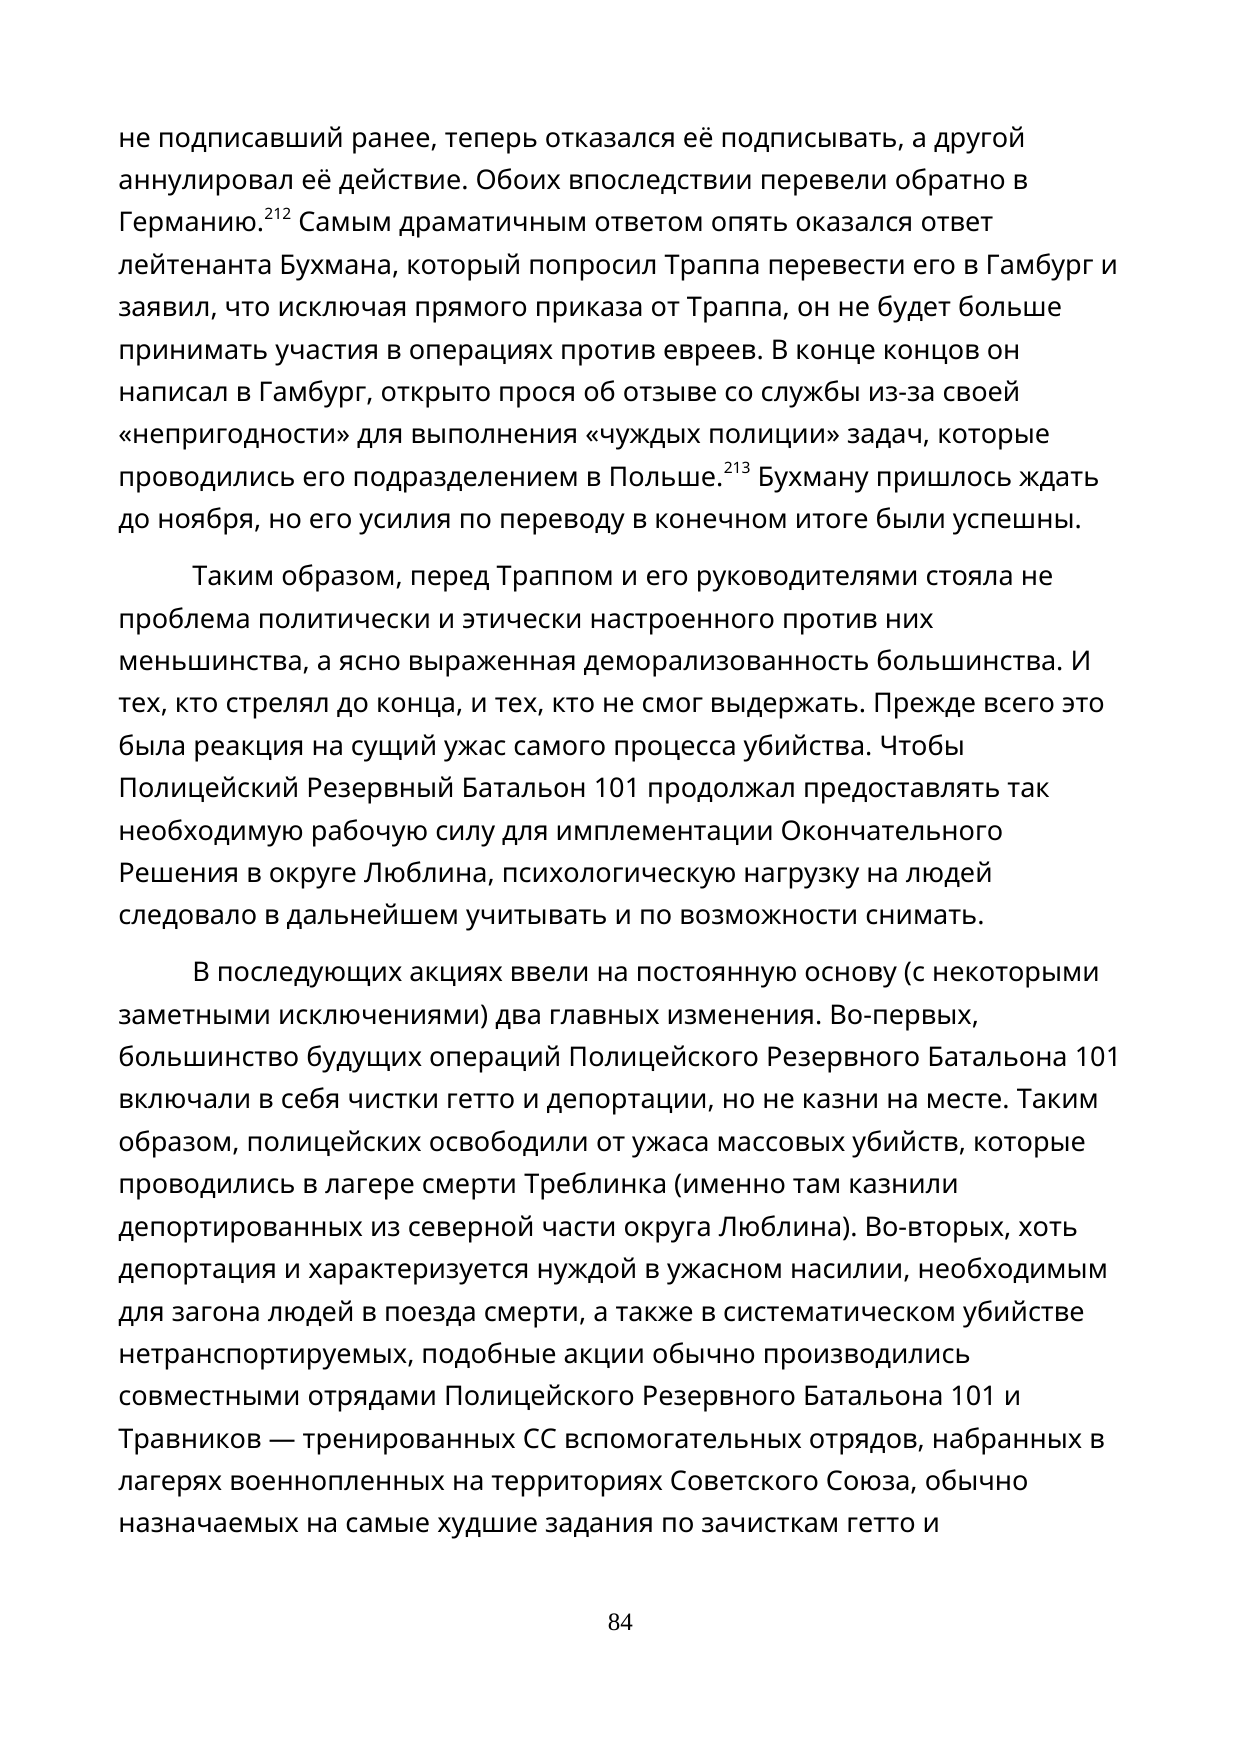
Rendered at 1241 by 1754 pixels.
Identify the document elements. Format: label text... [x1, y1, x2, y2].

text не подписавший ранее, теперь отказался её подписывать, а другой аннулировал её действие. Обоих впоследствии перевели обратно в Германию. Самым драматичным ответом опять оказался ответ лейтенанта Бухмана, который попросил Траппа перевести его в Гамбург и заявил, что исключая прямого приказа от Траппа, он не будет больше принимать участия в операциях против евреев. В конце концов он написал в Гамбург, открыто прося об отзыве со службы из-за своей «непригодности» для выполнения «чуждых полиции» задач, которые проводились его подразделением в Польше. Бухману пришлось ждать до ноября, но его усилия по переводу в конечном итоге были успешны. [118, 118, 1122, 537]
text Таким образом, перед Траппом и его руководителями стояла не проблема политически и этически настроенного против них меньшинства, а ясно выраженная деморализованность большинства. И тех, кто стрелял до конца, и тех, кто не смог выдержать. Прежде всего это была реакция на сущий ужас самого процесса убийства. Чтобы Полицейский Резервный Батальон 101 продолжал предоставлять так необходимую рабочую силу для имплементации Окончательного Решения в округе Люблина, психологическую нагрузку на людей следовало в дальнейшем учитывать и по возможности снимать. [118, 557, 1122, 933]
text В последующих акциях ввели на постоянную основу (с некоторыми заметными исключениями) два главных изменения. Во-первых, большинство будущих операций Полицейского Резервного Батальона 101 включали в себя чистки гетто и депортации, но не казни на месте. Таким образом, полицейских освободили от ужаса массовых убийств, которые проводились в лагере смерти Треблинка (именно там казнили депортированных из северной части округа Люблина). Во-вторых, хоть депортация и характеризуется нуждой в ужасном насилии, необходимым для загона людей в поезда смерти, а также в систематическом убийстве нетранспортируемых, подобные акции обычно производились совместными отрядами Полицейского Резервного Батальона 101 и Травников — тренированных СС вспомогательных отрядов, набранных в лагерях военнопленных на территориях Советского Союза, обычно назначаемых на самые худшие задания по зачисткам гетто и [118, 953, 1122, 1541]
